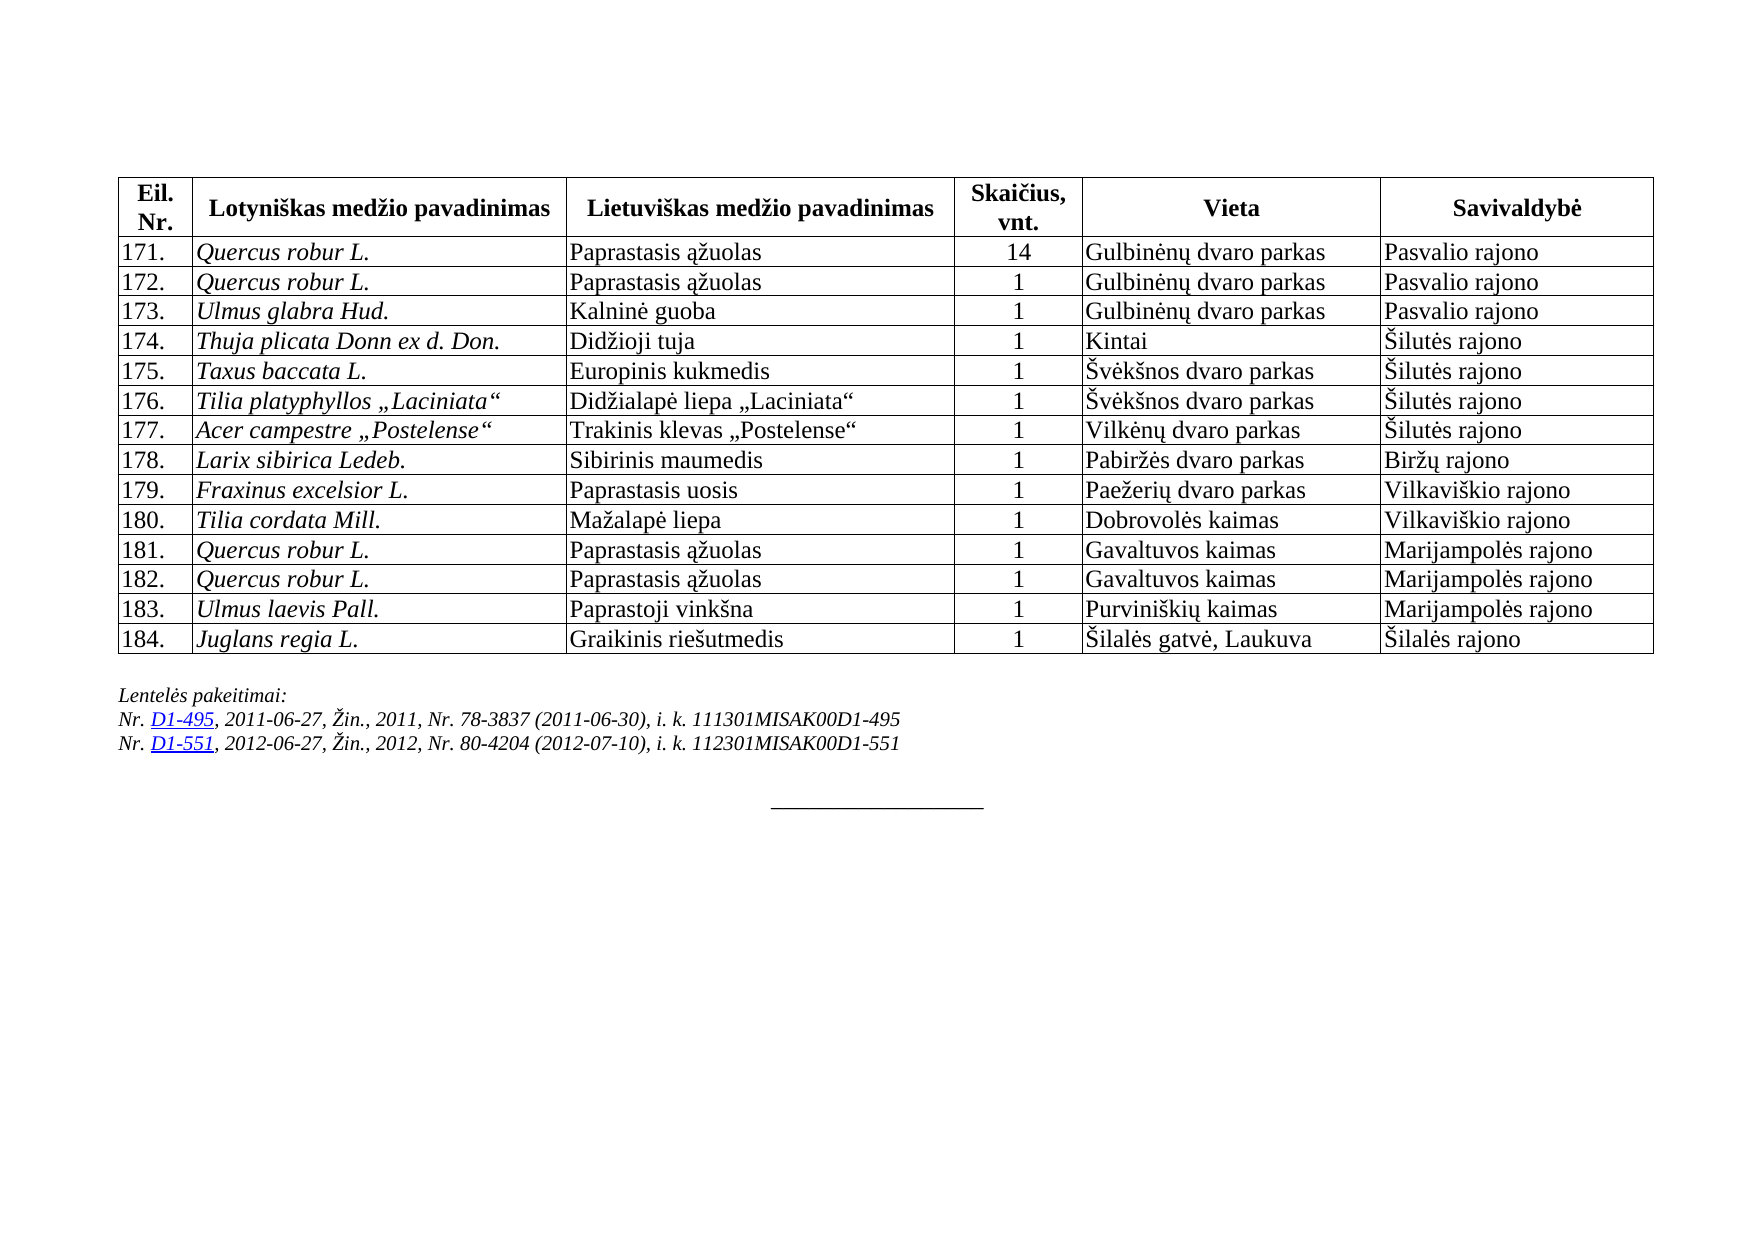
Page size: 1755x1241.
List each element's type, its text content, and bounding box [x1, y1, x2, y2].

table_cell 174. [119, 326, 192, 355]
table_cell Paprastasis ąžuolas [567, 565, 954, 593]
table_cell Šilutės rajono [1381, 416, 1653, 444]
table_cell Didžioji tuja [567, 326, 954, 355]
table_header Lotyniškas medžio pavadinimas [193, 178, 566, 236]
table_cell Šilutės rajono [1381, 356, 1653, 385]
table_cell 182. [119, 565, 192, 593]
table_cell 184. [119, 624, 192, 653]
table_cell Dobrovolės kaimas [1083, 505, 1380, 534]
table_cell Taxus baccata L. [193, 356, 566, 385]
table_cell Quercus robur L. [193, 267, 566, 295]
table_cell Quercus robur L. [193, 535, 566, 563]
table_cell Švėkšnos dvaro parkas [1083, 356, 1380, 385]
table_cell Ulmus laevis Pall. [193, 594, 566, 623]
table_header Vieta [1083, 178, 1380, 236]
table_cell Biržų rajono [1381, 445, 1653, 474]
table_cell Gavaltuvos kaimas [1083, 565, 1380, 593]
table_cell Šilalės rajono [1381, 624, 1653, 653]
table_cell Fraxinus excelsior L. [193, 475, 566, 504]
table_cell Tilia platyphyllos „Laciniata“ [193, 386, 566, 414]
table_cell Tilia cordata Mill. [193, 505, 566, 534]
table_header Lietuviškas medžio pavadinimas [567, 178, 954, 236]
table_cell 1 [955, 475, 1082, 504]
table_cell Gulbinėnų dvaro parkas [1083, 267, 1380, 295]
text Lentelės pakeitimai: [118, 683, 1636, 707]
table_cell Marijampolės rajono [1381, 594, 1653, 623]
table_cell Acer campestre „Postelense“ [193, 416, 566, 444]
table_cell Paežerių dvaro parkas [1083, 475, 1380, 504]
table_cell 1 [955, 296, 1082, 325]
table_cell Thuja plicata Donn ex d. Don. [193, 326, 566, 355]
table_cell Purviniškių kaimas [1083, 594, 1380, 623]
table_cell Vilkėnų dvaro parkas [1083, 416, 1380, 444]
table_cell Šilalės gatvė, Laukuva [1083, 624, 1380, 653]
text Nr. D1-551, 2012-06-27, Žin., 2012, Nr. 80-4204 (2012-07-10), i. k. 112301MISAK00D1-551 [118, 731, 1636, 755]
table_cell Quercus robur L. [193, 237, 566, 266]
table_cell 1 [955, 445, 1082, 474]
table_cell 1 [955, 356, 1082, 385]
table_cell 173. [119, 296, 192, 325]
table_cell 1 [955, 505, 1082, 534]
table_cell Trakinis klevas „Postelense“ [567, 416, 954, 444]
table_cell Ulmus glabra Hud. [193, 296, 566, 325]
table_cell Didžialapė liepa „Laciniata“ [567, 386, 954, 414]
table_cell 179. [119, 475, 192, 504]
table_cell Pabiržės dvaro parkas [1083, 445, 1380, 474]
table_cell 178. [119, 445, 192, 474]
table_cell Vilkaviškio rajono [1381, 475, 1653, 504]
table_cell Graikinis riešutmedis [567, 624, 954, 653]
table_cell 175. [119, 356, 192, 385]
table_cell Pasvalio rajono [1381, 267, 1653, 295]
table_cell Europinis kukmedis [567, 356, 954, 385]
table_cell Sibirinis maumedis [567, 445, 954, 474]
table_cell Kintai [1083, 326, 1380, 355]
table_cell 177. [119, 416, 192, 444]
table_header Eil. Nr. [119, 178, 192, 236]
table_cell Kalninė guoba [567, 296, 954, 325]
table_cell Paprastasis ąžuolas [567, 267, 954, 295]
table_cell Šilutės rajono [1381, 326, 1653, 355]
table_cell Gulbinėnų dvaro parkas [1083, 237, 1380, 266]
table_cell Juglans regia L. [193, 624, 566, 653]
table_cell Marijampolės rajono [1381, 535, 1653, 563]
text Nr. D1-495, 2011-06-27, Žin., 2011, Nr. 78-3837 (2011-06-30), i. k. 111301MISAK00D1-495 [118, 707, 1636, 731]
table_cell 1 [955, 594, 1082, 623]
table_header Skaičius, vnt. [955, 178, 1082, 236]
table_cell 180. [119, 505, 192, 534]
table_cell Paprastasis uosis [567, 475, 954, 504]
table_cell Pasvalio rajono [1381, 296, 1653, 325]
table_cell 1 [955, 624, 1082, 653]
table_cell 1 [955, 267, 1082, 295]
table_cell 1 [955, 535, 1082, 563]
table_cell 1 [955, 386, 1082, 414]
table_cell 14 [955, 237, 1082, 266]
table_cell 176. [119, 386, 192, 414]
table_cell Marijampolės rajono [1381, 565, 1653, 593]
table_cell Švėkšnos dvaro parkas [1083, 386, 1380, 414]
table_cell 1 [955, 565, 1082, 593]
table_cell 1 [955, 326, 1082, 355]
table_cell Šilutės rajono [1381, 386, 1653, 414]
text _________________ [118, 783, 1636, 812]
table_cell 171. [119, 237, 192, 266]
table_cell 183. [119, 594, 192, 623]
table_cell Larix sibirica Ledeb. [193, 445, 566, 474]
table_cell Vilkaviškio rajono [1381, 505, 1653, 534]
table_cell 172. [119, 267, 192, 295]
table_cell Quercus robur L. [193, 565, 566, 593]
table_header Savivaldybė [1381, 178, 1653, 236]
table_cell Pasvalio rajono [1381, 237, 1653, 266]
table_cell 181. [119, 535, 192, 563]
table_cell Mažalapė liepa [567, 505, 954, 534]
table_cell Gulbinėnų dvaro parkas [1083, 296, 1380, 325]
table_cell Paprastasis ąžuolas [567, 237, 954, 266]
table_cell Paprastoji vinkšna [567, 594, 954, 623]
table_cell 1 [955, 416, 1082, 444]
table_cell Gavaltuvos kaimas [1083, 535, 1380, 563]
table_cell Paprastasis ąžuolas [567, 535, 954, 563]
